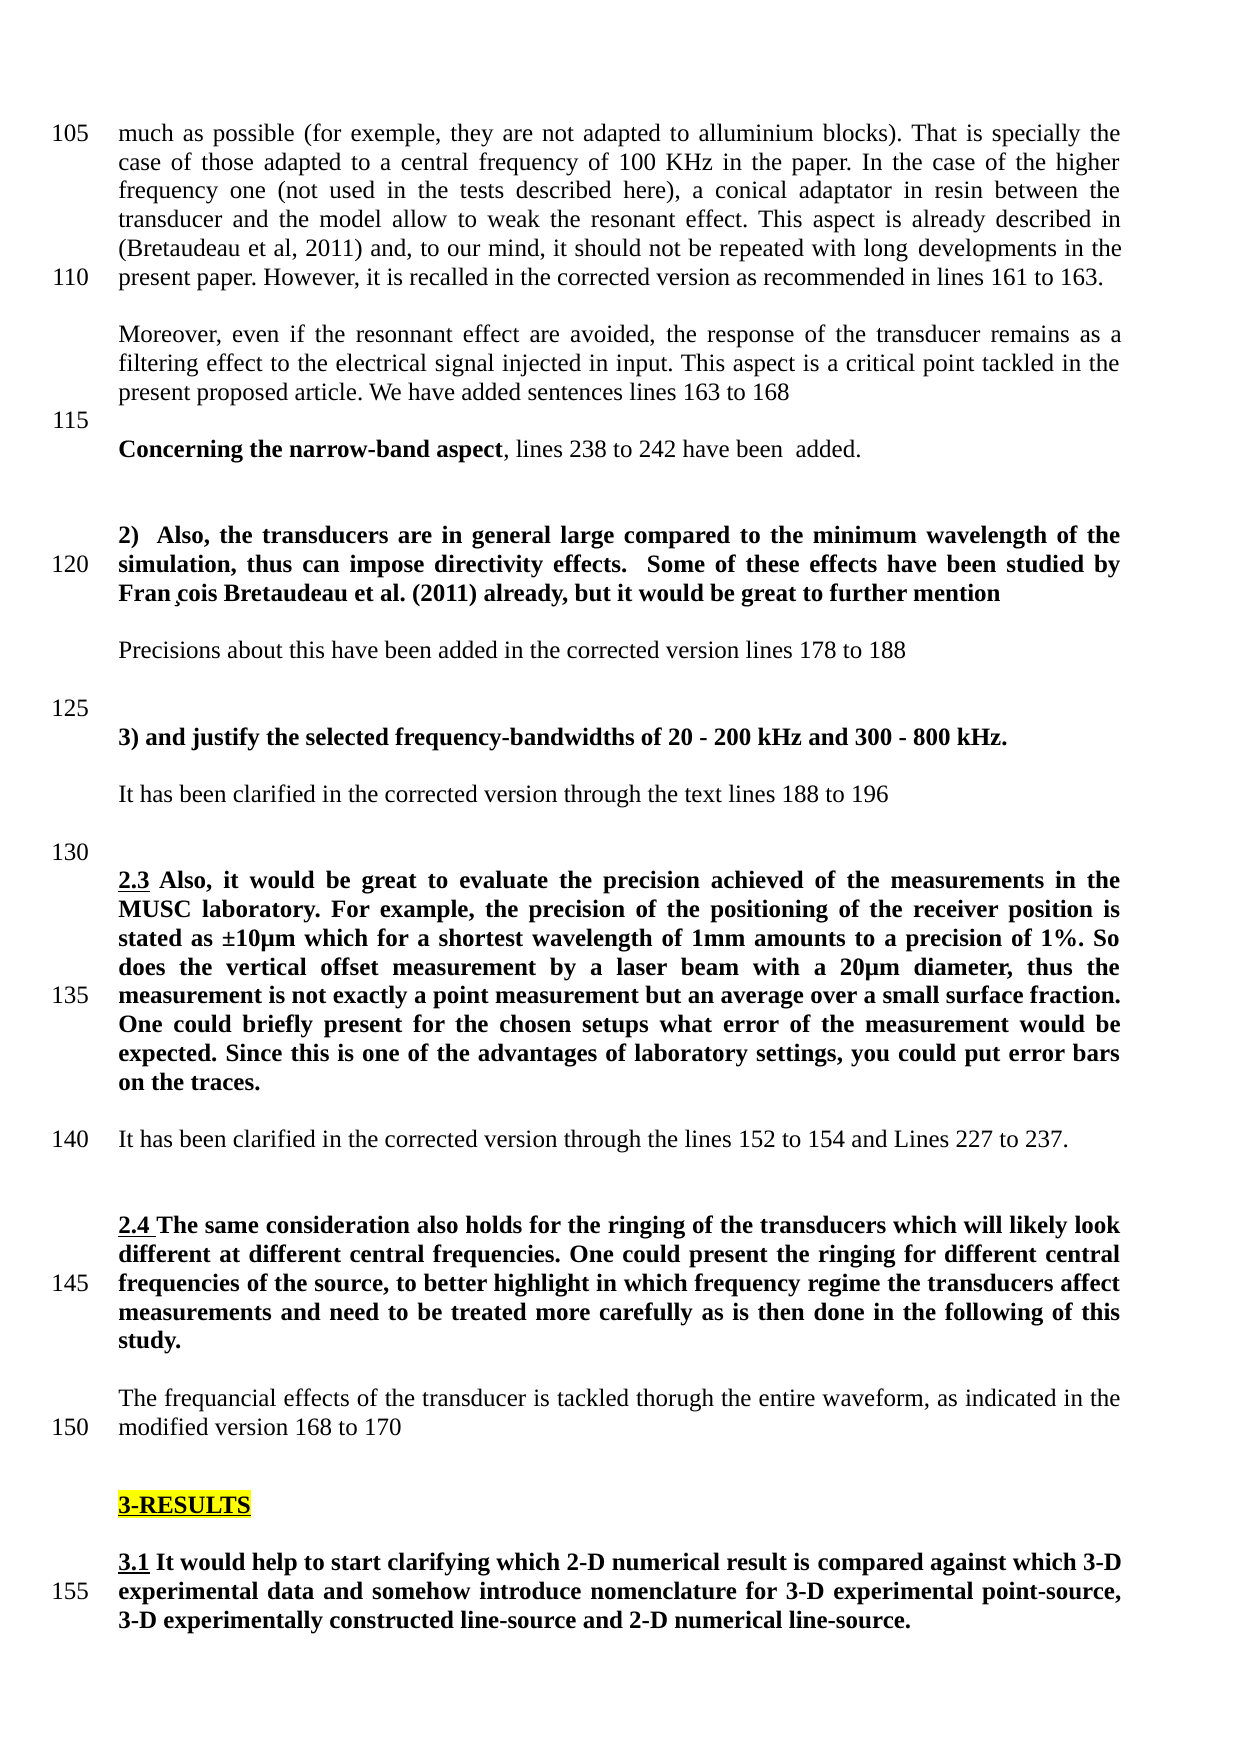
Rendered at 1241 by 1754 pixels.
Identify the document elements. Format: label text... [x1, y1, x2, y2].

text 2) Also, the transducers are in general large compared to the minimum wavelength of the simulation, thus can impose directivity effects. Some of these effects have been studied by Fran ̧cois Bretaudeau et al. (2011) already, but it would be great to further mention [118, 521, 1122, 607]
text much as possible (for exemple, they are not adapted to alluminium blocks). That is specially the case of those adapted to a central frequency of 100 KHz in the paper. In the case of the higher frequency one (not used in the tests described here), a conical adaptator in resin between the transducer and the model allow to weak the resonant effect. This aspect is already described in (Bretaudeau et al, 2011) and, to our mind, it should not be repeated with long developments in the present paper. However, it is recalled in the corrected version as recommended in lines 161 to 163. [118, 118, 1122, 291]
text Precisions about this have been added in the corrected version lines 178 to 188 [118, 636, 1122, 664]
text It has been clarified in the corrected version through the lines 152 to 154 and Lines 227 to 237. [118, 1124, 1122, 1153]
text The frequancial effects of the transducer is tackled thorugh the entire waveform, as indicated in the modified version 168 to 170 [118, 1383, 1122, 1441]
text 3-RESULTS [118, 1490, 1122, 1518]
text 2.3 Also, it would be great to evaluate the precision achieved of the measurements in the MUSC laboratory. For example, the precision of the positioning of the receiver position is stated as ±10μm which for a shortest wavelength of 1mm amounts to a precision of 1%. So does the vertical offset measurement by a laser beam with a 20μm diameter, thus the measurement is not exactly a point measurement but an average over a small surface fraction. One could briefly present for the chosen setups what error of the measurement would be expected. Since this is one of the advantages of laboratory settings, you could put error bars on the traces. [118, 866, 1122, 1096]
text 2.4 The same consideration also holds for the ringing of the transducers which will likely look different at different central frequencies. One could present the ringing for different central frequencies of the source, to better highlight in which frequency regime the transducers affect measurements and need to be treated more carefully as is then done in the following of this study. [118, 1211, 1122, 1354]
text Concerning the narrow-band aspect, lines 238 to 242 have been added. [118, 434, 1122, 463]
text It has been clarified in the corrected version through the text lines 188 to 196 [118, 779, 1122, 808]
text Moreover, even if the resonnant effect are avoided, the response of the transducer remains as a filtering effect to the electrical signal injected in input. This aspect is a critical point tackled in the present proposed article. We have added sentences lines 163 to 168 [118, 319, 1122, 406]
text 3) and justify the selected frequency-bandwidths of 20 - 200 kHz and 300 - 800 kHz. [118, 722, 1122, 751]
text 3.1 It would help to start clarifying which 2-D numerical result is compared against which 3-D experimental data and somehow introduce nomenclature for 3-D experimental point-source, 3-D experimentally constructed line-source and 2-D numerical line-source. [118, 1547, 1122, 1633]
